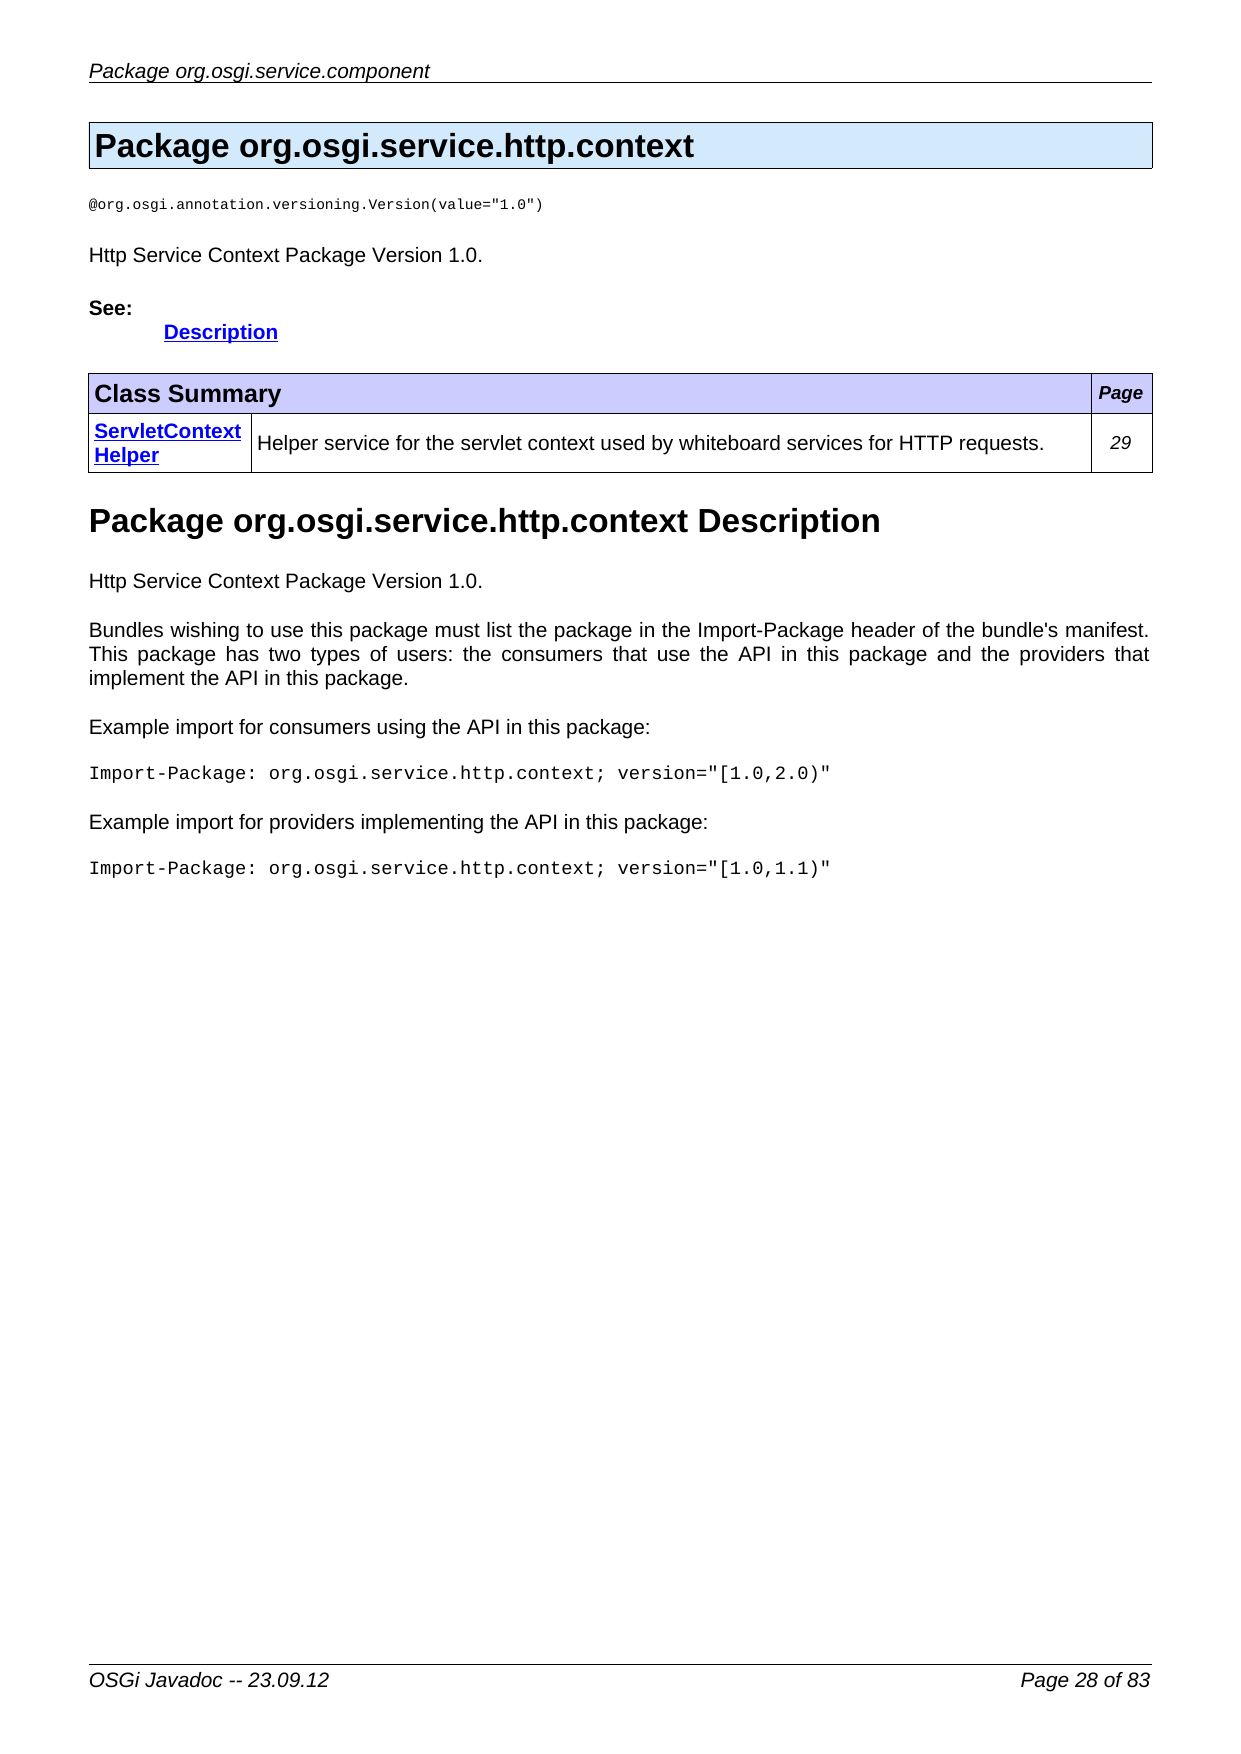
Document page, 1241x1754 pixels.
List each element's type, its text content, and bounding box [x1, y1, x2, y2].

table_cell ServletContextHelper [89, 414, 251, 472]
text Example import for consumers using the API in this package: [88, 715, 1152, 739]
text Description [163, 320, 1152, 344]
text Import-Package: org.osgi.service.http.context; version="[1.0,2.0)" [88, 764, 1152, 785]
table_cell Helper service for the servlet context used by whiteboard services for HTTP requests. [252, 414, 1091, 472]
text Example import for providers implementing the API in this package: [88, 810, 1152, 834]
subtitle Package org.osgi.service.http.context [90, 123, 1152, 168]
text Package org.osgi.service.http.context Description [88, 502, 1152, 540]
table_header Page [1092, 374, 1152, 413]
text @org.osgi.annotation.versioning.Version(value="1.0") [88, 197, 1152, 213]
text Http Service Context Package Version 1.0. [88, 243, 1152, 267]
text Import-Package: org.osgi.service.http.context; version="[1.0,1.1)" [88, 859, 1152, 880]
text Http Service Context Package Version 1.0. [88, 569, 1152, 593]
table_cell [1092, 414, 1152, 472]
text Bundles wishing to use this package must list the package in the Import-Package header of the bundle's manifest. This package has two types of users: the consumers that use the API in this package and the providers that implement the API in this package. [88, 618, 1152, 690]
text See: [88, 296, 1152, 320]
table_header Class Summary [89, 374, 1091, 413]
